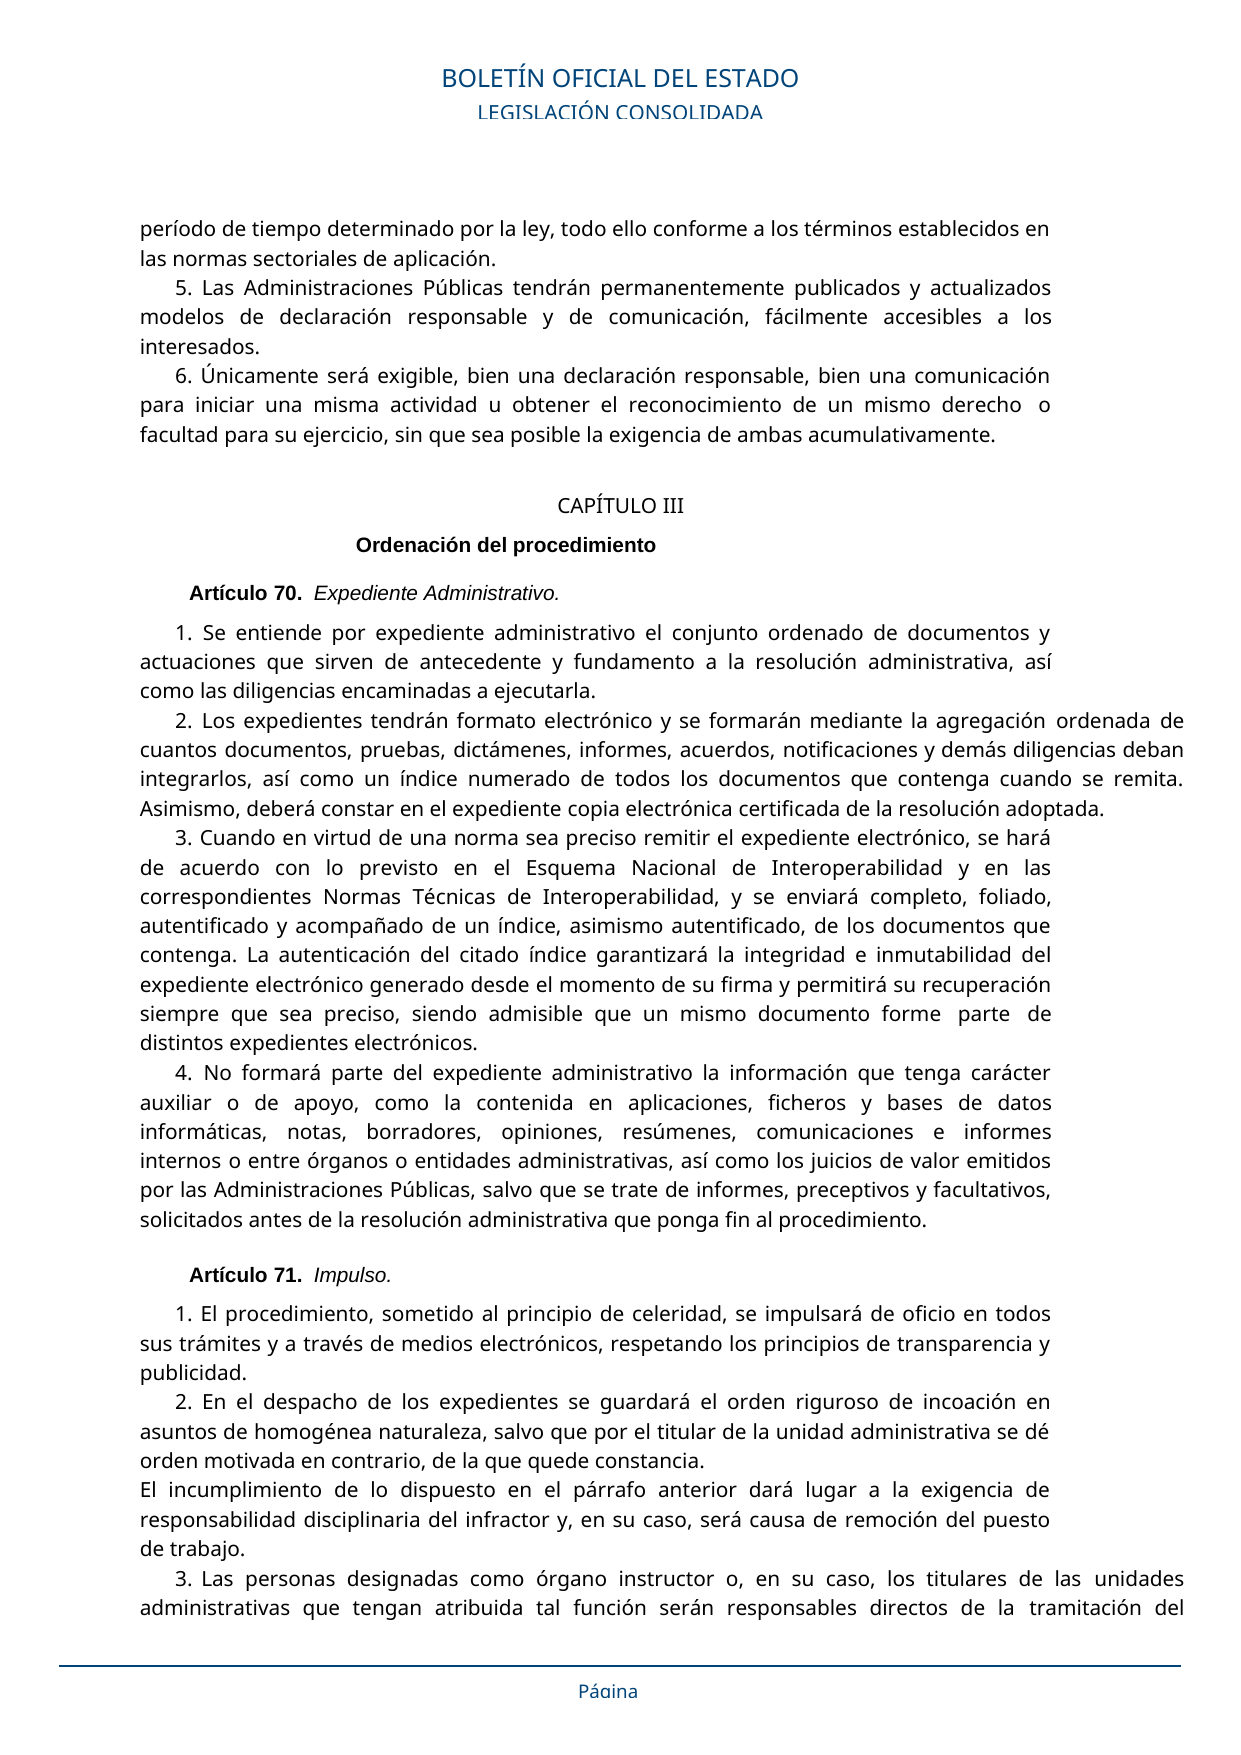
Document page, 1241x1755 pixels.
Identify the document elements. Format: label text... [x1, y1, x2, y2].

text Artículo 70. Expediente Administrativo. [189, 581, 1184, 605]
list Se entiende por expediente administrativo el conjunto ordenado de documentos y actuaciones que sirven de antecedente y fundamento a la resolución administrativa, así como las diligencias encaminadas a ejecutarla. [139, 618, 1052, 705]
list Las personas designadas como órgano instructor o, en su caso, los titulares de las unidades administrativas que tengan atribuida tal función serán responsables directos de la tramitación del [139, 1564, 1184, 1621]
text CAPÍTULO III [368, 491, 872, 520]
text período de tiempo determinado por la ley, todo ello conforme a los términos establecidos en las normas sectoriales de aplicación. [139, 214, 1052, 272]
list No formará parte del expediente administrativo la información que tenga carácter auxiliar o de apoyo, como la contenida en aplicaciones, ficheros y bases de datos informáticas, notas, borradores, opiniones, resúmenes, comunicaciones e informes internos o entre órganos o entidades administrativas, así como los juicios de valor emitidos por las Administraciones Públicas, salvo que se trate de informes, preceptivos y facultativos, solicitados antes de la resolución administrativa que ponga fin al procedimiento. [139, 1058, 1052, 1233]
list Cuando en virtud de una norma sea preciso remitir el expediente electrónico, se hará de acuerdo con lo previsto en el Esquema Nacional de Interoperabilidad y en las correspondientes Normas Técnicas de Interoperabilidad, y se enviará completo, foliado, autentificado y acompañado de un índice, asimismo autentificado, de los documentos que contenga. La autenticación del citado índice garantizará la integridad e inmutabilidad del expediente electrónico generado desde el momento de su firma y permitirá su recuperación siempre que sea preciso, siendo admisible que un mismo documento forme parte de distintos expedientes electrónicos. [139, 823, 1052, 1057]
text El incumplimiento de lo dispuesto en el párrafo anterior dará lugar a la exigencia de responsabilidad disciplinaria del infractor y, en su caso, será causa de remoción del puesto de trabajo. [139, 1476, 1052, 1563]
text Artículo 71. Impulso. [189, 1263, 1184, 1287]
subtitle Ordenación del procedimiento [139, 532, 872, 556]
list En el despacho de los expedientes se guardará el orden riguroso de incoación en asuntos de homogénea naturaleza, salvo que por el titular de la unidad administrativa se dé orden motivada en contrario, de la que quede constancia. [139, 1387, 1052, 1474]
list El procedimiento, sometido al principio de celeridad, se impulsará de oficio en todos sus trámites y a través de medios electrónicos, respetando los principios de transparencia y publicidad. [139, 1299, 1052, 1386]
list Los expedientes tendrán formato electrónico y se formarán mediante la agregación ordenada de cuantos documentos, pruebas, dictámenes, informes, acuerdos, notificaciones y demás diligencias deban integrarlos, así como un índice numerado de todos los documentos que contenga cuando se remita. Asimismo, deberá constar en el expediente copia electrónica certificada de la resolución adoptada. [139, 706, 1184, 822]
list Las Administraciones Públicas tendrán permanentemente publicados y actualizados modelos de declaración responsable y de comunicación, fácilmente accesibles a los interesados. [139, 273, 1052, 360]
list Únicamente será exigible, bien una declaración responsable, bien una comunicación para iniciar una misma actividad u obtener el reconocimiento de un mismo derecho o facultad para su ejercicio, sin que sea posible la exigencia de ambas acumulativamente. [139, 361, 1052, 448]
